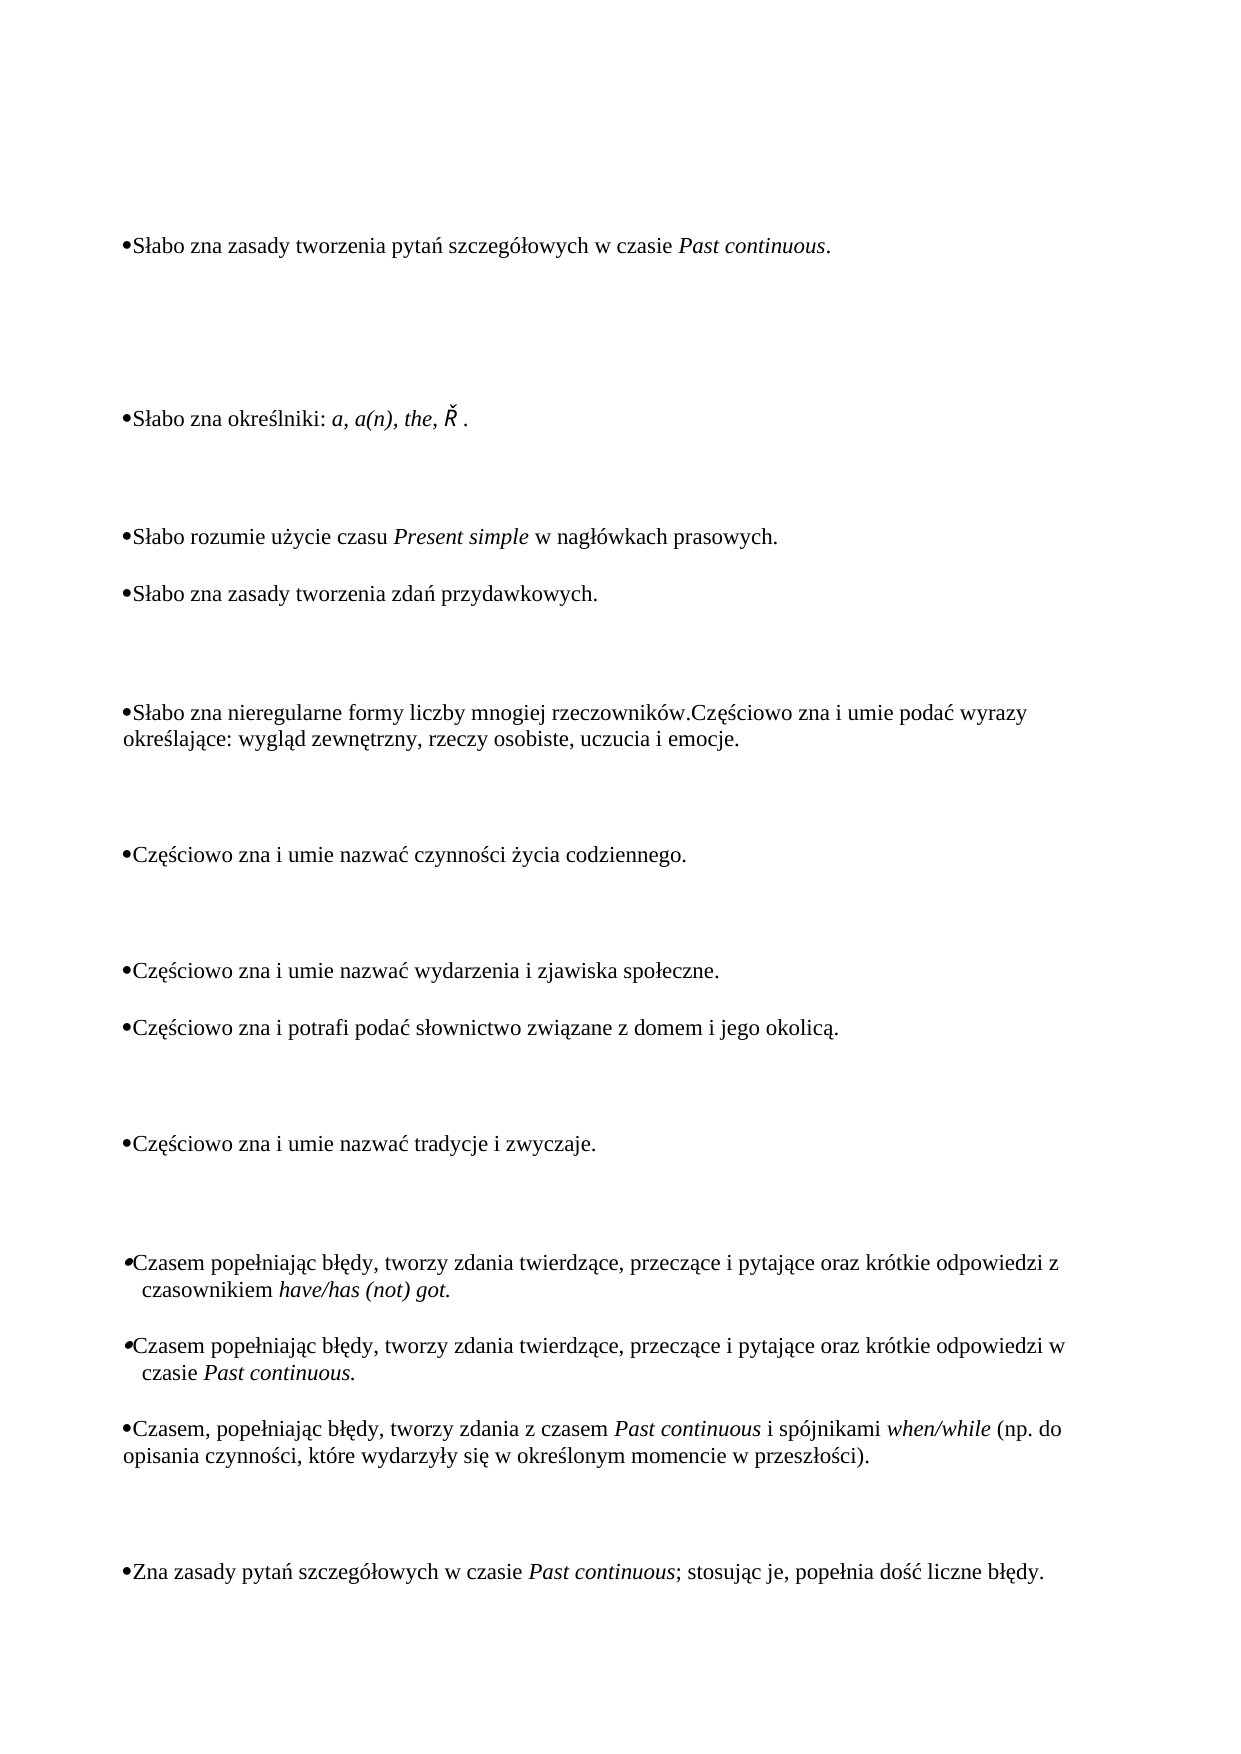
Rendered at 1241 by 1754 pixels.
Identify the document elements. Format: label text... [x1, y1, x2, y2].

list Słabo zna zasady tworzenia zdań przydawkowych. [123, 579, 1122, 606]
list Słabo zna określniki: a, a(n), the, Ř . [123, 402, 1122, 433]
list Słabo rozumie użycie czasu Present simple w nagłówkach prasowych. [123, 523, 1122, 549]
list Słabo zna nieregularne formy liczby mnogiej rzeczowników.Częściowo zna i umie podać wyrazy określające: wygląd zewnętrzny, rzeczy osobiste, uczucia i emocje. [123, 699, 1122, 752]
list Czasem, popełniając błędy, tworzy zdania z czasem Past continuous i spójnikami when/while (np. do opisania czynności, które wydarzyły się w określonym momencie w przeszłości). [123, 1416, 1122, 1468]
list Częściowo zna i umie nazwać czynności życia codziennego. [123, 841, 1122, 868]
list Słabo zna zasady tworzenia pytań szczegółowych w czasie Past continuous. [123, 232, 1122, 258]
list Czasem popełniając błędy, tworzy zdania twierdzące, przeczące i pytające oraz krótkie odpowiedzi w czasie Past continuous. [123, 1332, 1122, 1385]
list Częściowo zna i umie nazwać wydarzenia i zjawiska społeczne. [123, 957, 1122, 983]
list Czasem popełniając błędy, tworzy zdania twierdzące, przeczące i pytające oraz krótkie odpowiedzi z czasownikiem have/has (not) got. [123, 1249, 1122, 1302]
list Częściowo zna i umie nazwać tradycje i zwyczaje. [123, 1130, 1122, 1156]
list Częściowo zna i potrafi podać słownictwo związane z domem i jego okolicą. [123, 1014, 1122, 1040]
list Zna zasady pytań szczegółowych w czasie Past continuous; stosując je, popełnia dość liczne błędy. [123, 1558, 1122, 1584]
